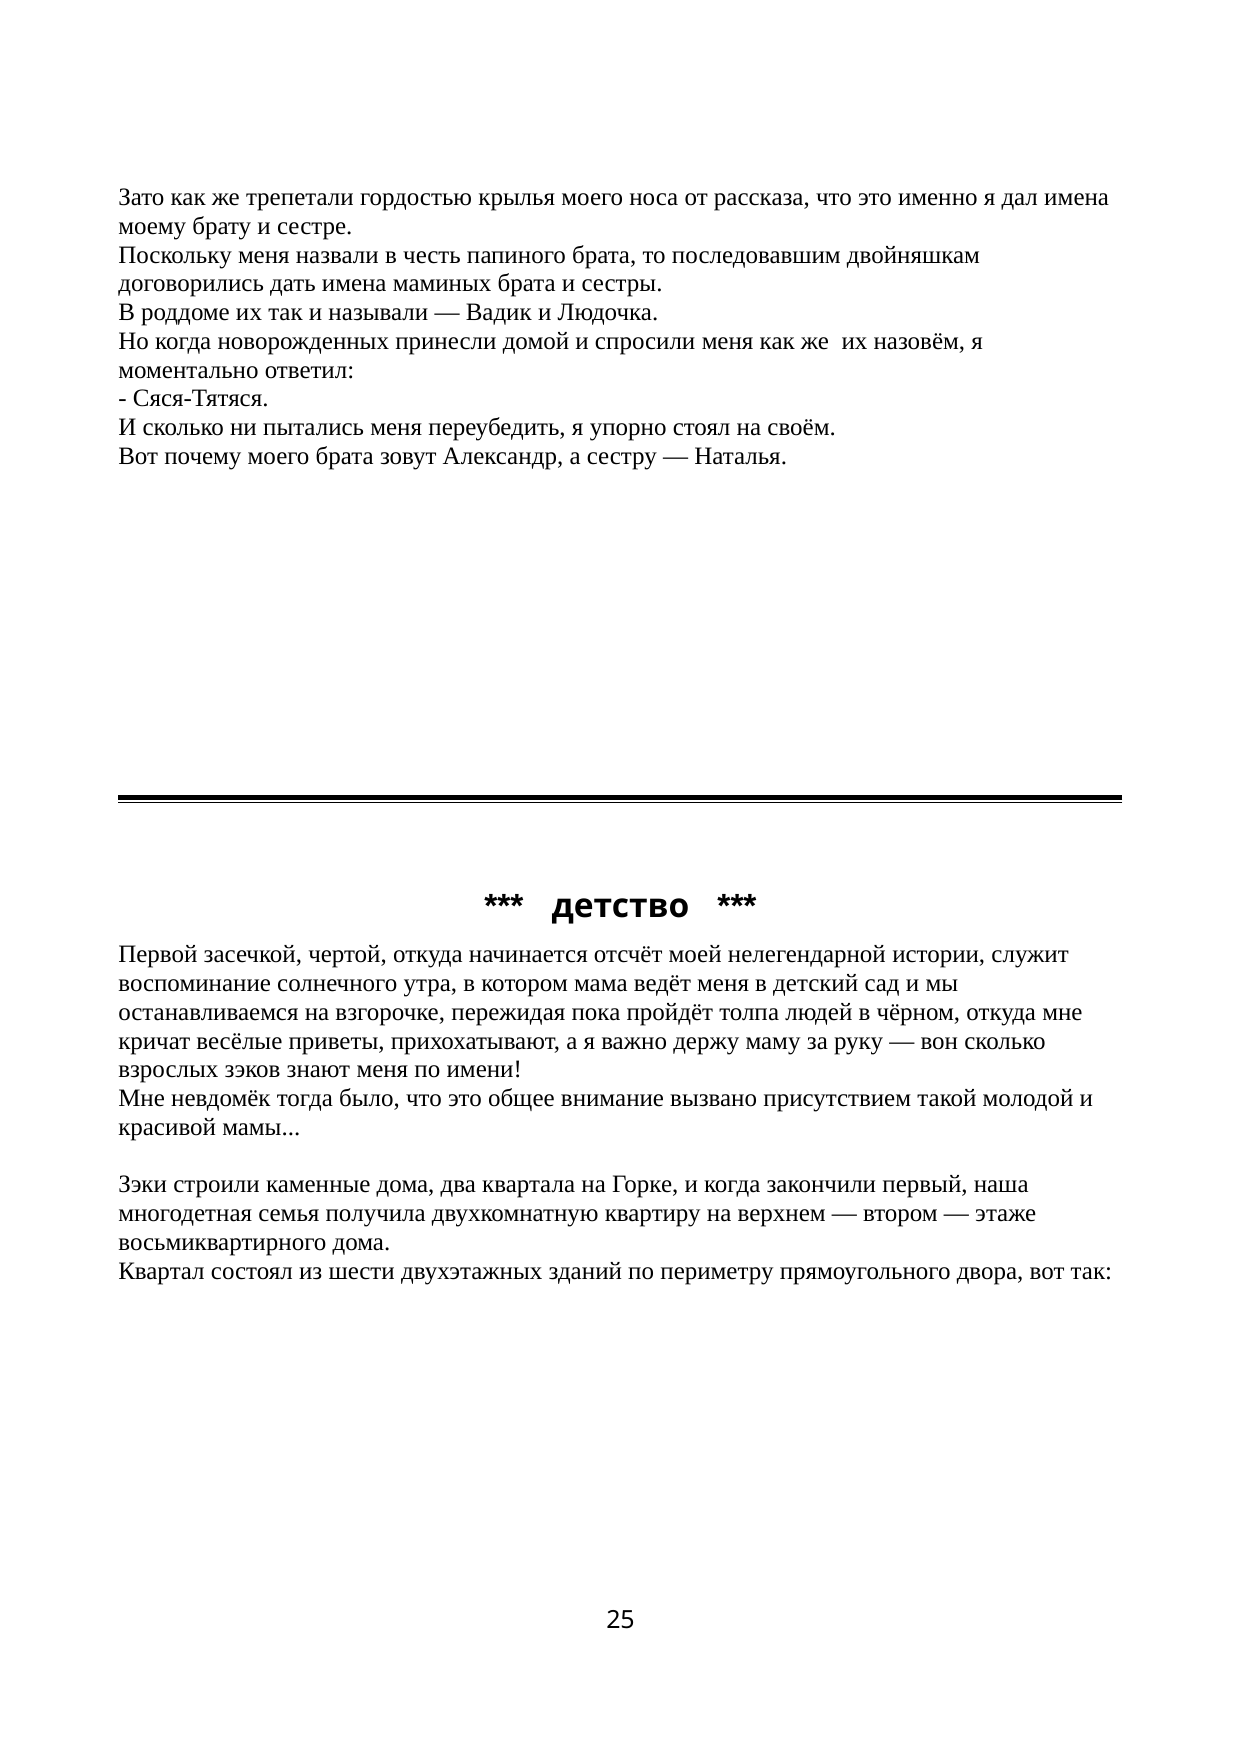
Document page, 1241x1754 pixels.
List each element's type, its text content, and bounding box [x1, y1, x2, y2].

text Зэки строили каменные дома, два квартала на Горке, и когда закончили первый, наша многодетная семья получила двухкомнатную квартиру на верхнем — втором — этаже восьмиквартирного дома. [118, 1169, 1122, 1256]
text Квартал состоял из шести двухэтажных зданий по периметру прямоугольного двора, вот так: [118, 1256, 1122, 1284]
text Зато как же трепетали гордостью крылья моего носа от рассказа, что это именно я дал имена моему брату и сестре. [118, 182, 1122, 240]
text Вот почему моего брата зовут Александр, а сестру — Наталья. [118, 441, 1122, 470]
text Но когда новорожденных принесли домой и спросили меня как же их назовём, я моментально ответил: [118, 326, 1122, 383]
text В роддоме их так и называли — Вадик и Людочка. [118, 297, 1122, 326]
text Поскольку меня назвали в честь папиного брата, то последовавшим двойняшкам договорились дать имена маминых брата и сестры. [118, 240, 1122, 297]
text Первой засечкой, чертой, откуда начинается отсчёт моей нелегендарной истории, служит воспоминание солнечного утра, в котором мама ведёт меня в детский сад и мы останавливаемся на взгорочке, пережидая пока пройдёт толпа людей в чёрном, откуда мне кричат весёлые приветы, прихохатывают, а я важно держу маму за руку — вон сколько взрослых зэков знают меня по имени! [118, 939, 1122, 1083]
text И сколько ни пытались меня переубедить, я упорно стоял на своём. [118, 412, 1122, 441]
text - Сяся-Тятяся. [118, 383, 1122, 412]
subtitle *** детство *** [118, 881, 1122, 927]
text Мне невдомёк тогда было, что это общее внимание вызвано присутствием такой молодой и красивой мамы... [118, 1083, 1122, 1141]
